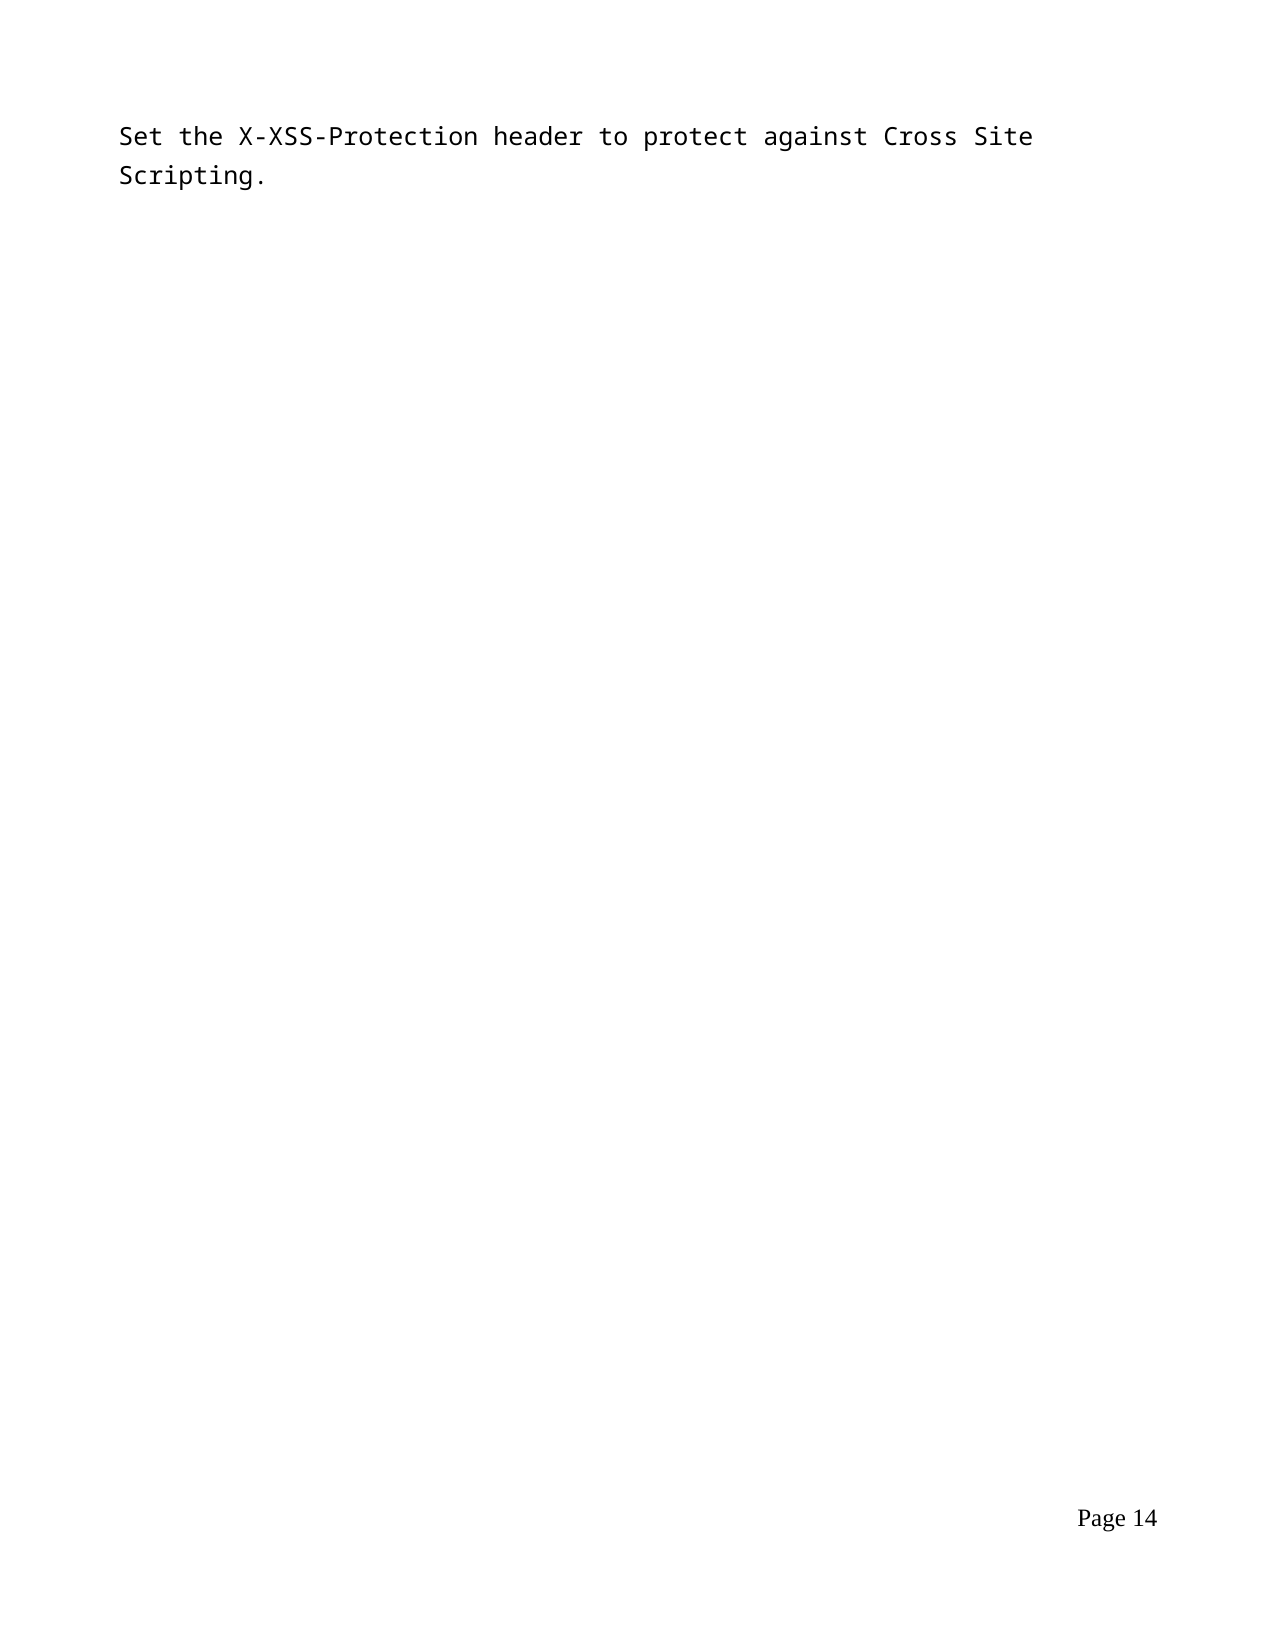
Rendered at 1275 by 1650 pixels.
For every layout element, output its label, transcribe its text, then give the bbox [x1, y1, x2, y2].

text Set the X-XSS-Protection header to protect against Cross Site Scripting. [118, 118, 1157, 191]
